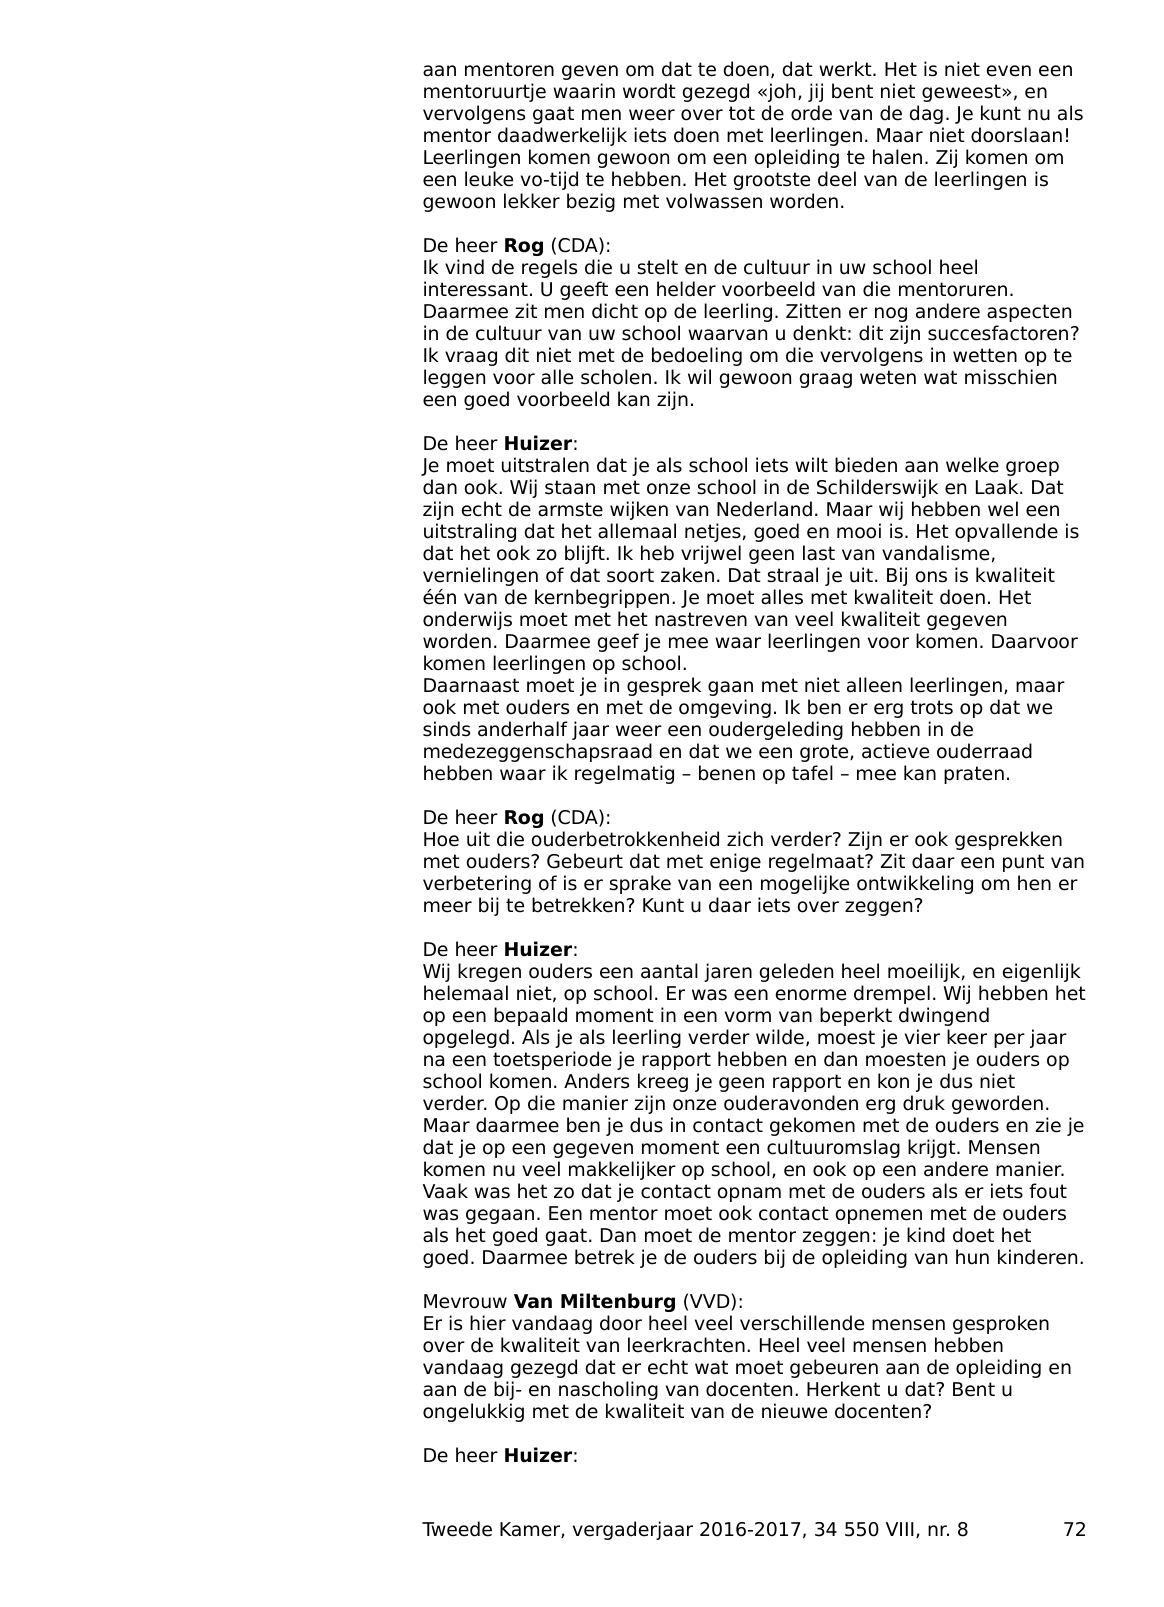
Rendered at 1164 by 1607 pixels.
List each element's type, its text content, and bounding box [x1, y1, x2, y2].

text De heer Rog (CDA): [422, 807, 1087, 829]
text Hoe uit die ouderbetrokkenheid zich verder? Zijn er ook gesprekken met ouders? Gebeurt dat met enige regelmaat? Zit daar een punt van verbetering of is er sprake van een mogelijke ontwikkeling om hen er meer bij te betrekken? Kunt u daar iets over zeggen? [422, 829, 1087, 917]
text Ik vind de regels die u stelt en de cultuur in uw school heel interessant. U geeft een helder voorbeeld van die mentoruren. Daarmee zit men dicht op de leerling. Zitten er nog andere aspecten in de cultuur van uw school waarvan u denkt: dit zijn succesfactoren? Ik vraag dit niet met de bedoeling om die vervolgens in wetten op te leggen voor alle scholen. Ik wil gewoon graag weten wat misschien een goed voorbeeld kan zijn. [422, 257, 1087, 411]
text De heer Huizer: [422, 433, 1087, 455]
text De heer Huizer: [422, 939, 1087, 961]
text Je moet uitstralen dat je als school iets wilt bieden aan welke groep dan ook. Wij staan met onze school in de Schilderswijk en Laak. Dat zijn echt de armste wijken van Nederland. Maar wij hebben wel een uitstraling dat het allemaal netjes, goed en mooi is. Het opvallende is dat het ook zo blijft. Ik heb vrijwel geen last van vandalisme, vernielingen of dat soort zaken. Dat straal je uit. Bij ons is kwaliteit één van de kernbegrippen. Je moet alles met kwaliteit doen. Het onderwijs moet met het nastreven van veel kwaliteit gegeven worden. Daarmee geef je mee waar leerlingen voor komen. Daarvoor komen leerlingen op school. [422, 455, 1087, 675]
text Mevrouw Van Miltenburg (VVD): [422, 1291, 1087, 1313]
text Er is hier vandaag door heel veel verschillende mensen gesproken over de kwaliteit van leerkrachten. Heel veel mensen hebben vandaag gezegd dat er echt wat moet gebeuren aan de opleiding en aan de bij- en nascholing van docenten. Herkent u dat? Bent u ongelukkig met de kwaliteit van de nieuwe docenten? [422, 1313, 1087, 1423]
text De heer Rog (CDA): [422, 235, 1087, 257]
text De heer Huizer: [422, 1445, 1087, 1467]
text aan mentoren geven om dat te doen, dat werkt. Het is niet even een mentoruurtje waarin wordt gezegd «joh, jij bent niet geweest», en vervolgens gaat men weer over tot de orde van de dag. Je kunt nu als mentor daadwerkelijk iets doen met leerlingen. Maar niet doorslaan! Leerlingen komen gewoon om een opleiding te halen. Zij komen om een leuke vo-tijd te hebben. Het grootste deel van de leerlingen is gewoon lekker bezig met volwassen worden. [422, 59, 1087, 213]
text Wij kregen ouders een aantal jaren geleden heel moeilijk, en eigenlijk helemaal niet, op school. Er was een enorme drempel. Wij hebben het op een bepaald moment in een vorm van beperkt dwingend opgelegd. Als je als leerling verder wilde, moest je vier keer per jaar na een toetsperiode je rapport hebben en dan moesten je ouders op school komen. Anders kreeg je geen rapport en kon je dus niet verder. Op die manier zijn onze ouderavonden erg druk geworden. Maar daarmee ben je dus in contact gekomen met de ouders en zie je dat je op een gegeven moment een cultuuromslag krijgt. Mensen komen nu veel makkelijker op school, en ook op een andere manier. Vaak was het zo dat je contact opnam met de ouders als er iets fout was gegaan. Een mentor moet ook contact opnemen met de ouders als het goed gaat. Dan moet de mentor zeggen: je kind doet het goed. Daarmee betrek je de ouders bij de opleiding van hun kinderen. [422, 961, 1087, 1269]
text Daarnaast moet je in gesprek gaan met niet alleen leerlingen, maar ook met ouders en met de omgeving. Ik ben er erg trots op dat we sinds anderhalf jaar weer een oudergeleding hebben in de medezeggenschapsraad en dat we een grote, actieve ouderraad hebben waar ik regelmatig – benen op tafel – mee kan praten. [422, 675, 1087, 785]
